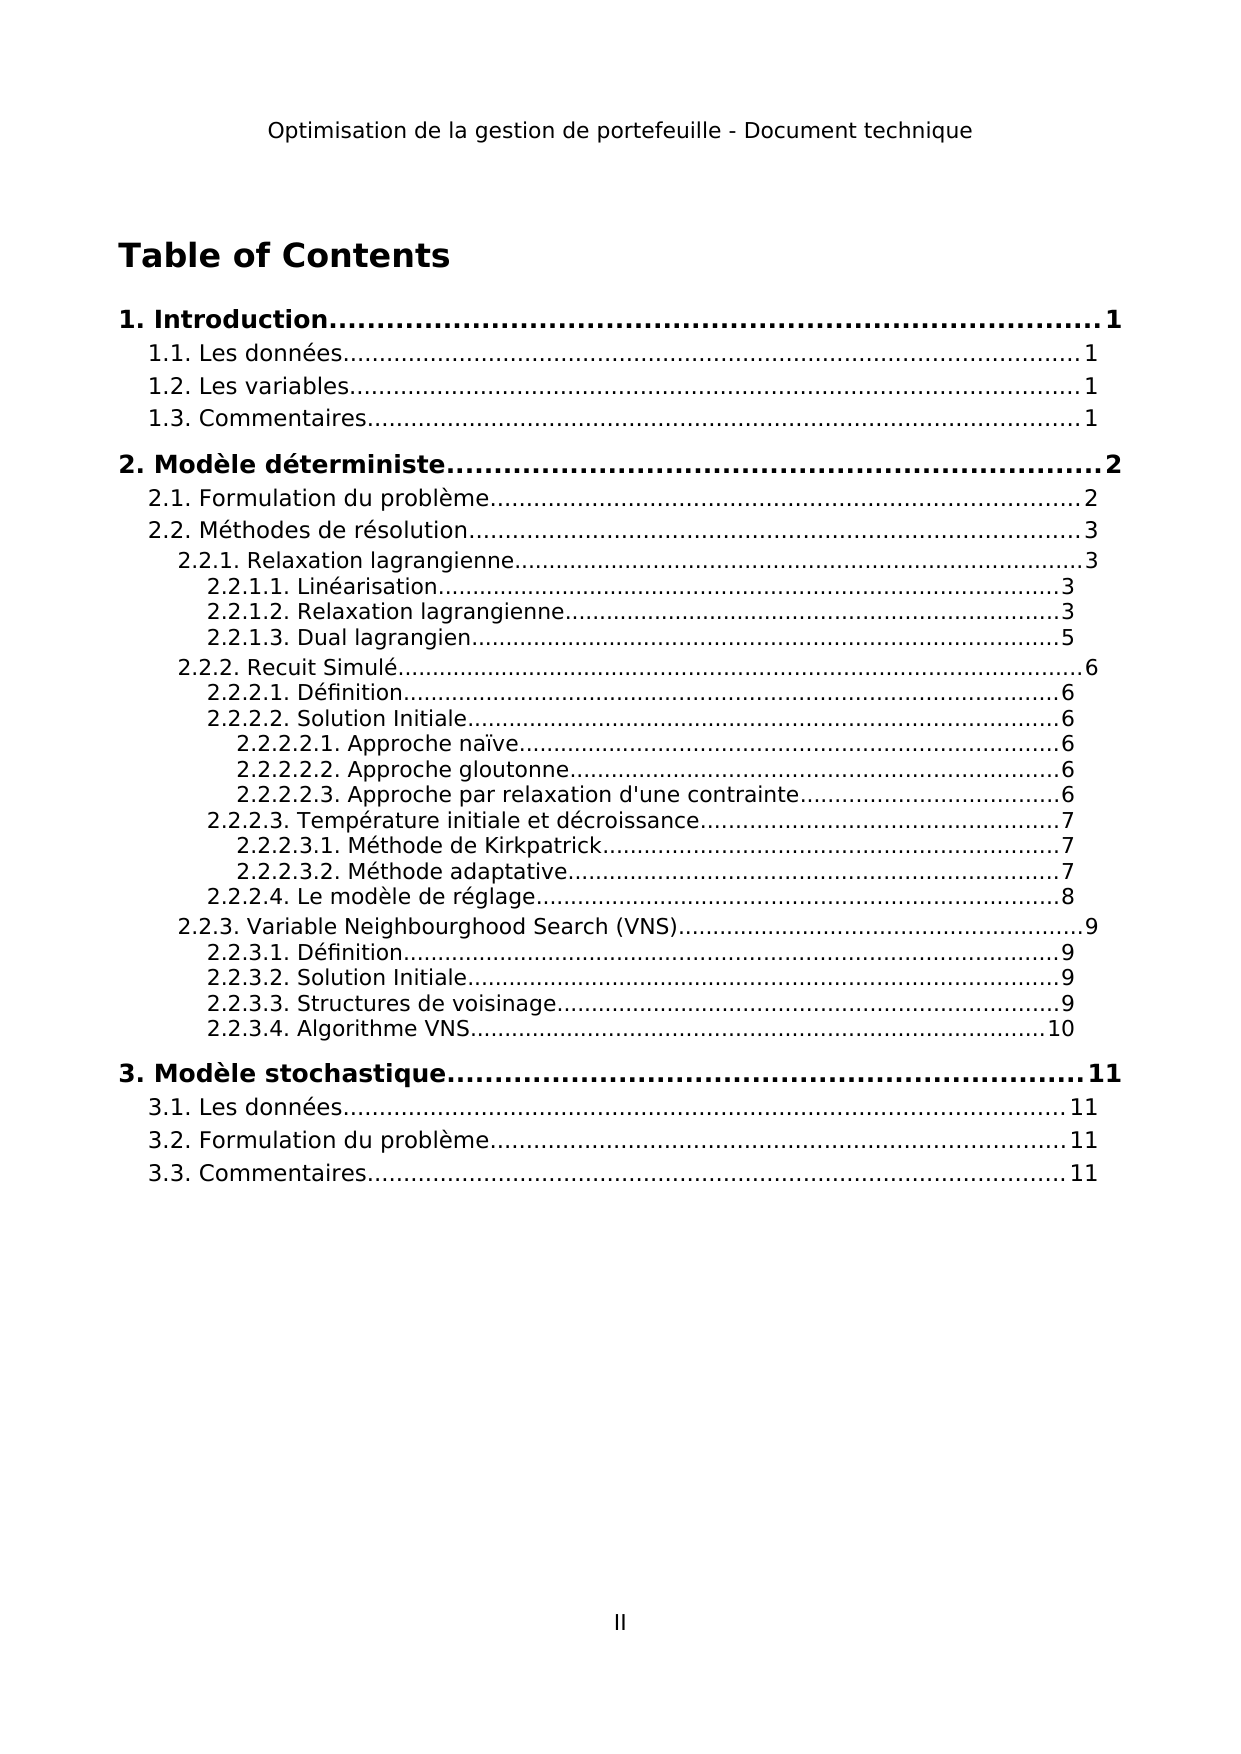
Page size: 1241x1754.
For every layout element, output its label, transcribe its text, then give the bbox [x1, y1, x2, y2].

text 2. Modèle déterministe 2 [118, 450, 1122, 479]
text 2.2.2. Recuit Simulé 6 [177, 655, 1098, 680]
text 2.2.2.3.2. Méthode adaptative 7 [236, 859, 1075, 884]
text 3.3. Commentaires 11 [148, 1160, 1098, 1186]
text 2.2.2.2.1. Approche naïve 6 [236, 731, 1075, 757]
text 2.2.2.2. Solution Initiale 6 [207, 706, 1075, 731]
text 2.2.1.3. Dual lagrangien 5 [207, 625, 1075, 651]
text 2.2.1.1. Linéarisation 3 [207, 574, 1075, 599]
text 2.2.1. Relaxation lagrangienne 3 [177, 548, 1098, 574]
text 2.2.3.1. Définition 9 [207, 939, 1075, 965]
text 1.3. Commentaires 1 [148, 406, 1098, 432]
text 2.2. Méthodes de résolution 3 [148, 518, 1098, 544]
text 2.2.2.3. Température initiale et décroissance 7 [207, 808, 1075, 833]
text 2.2.2.1. Définition 6 [207, 680, 1075, 706]
text 2.2.3.3. Structures de voisinage 9 [207, 991, 1075, 1016]
text 2.1. Formulation du problème 2 [148, 485, 1098, 512]
text 2.2.2.2.2. Approche gloutonne 6 [236, 757, 1075, 782]
text 2.2.1.2. Relaxation lagrangienne 3 [207, 599, 1075, 625]
text 1.1. Les données 1 [148, 340, 1098, 367]
text 2.2.3.2. Solution Initiale 9 [207, 965, 1075, 991]
text 2.2.3.4. Algorithme VNS 10 [207, 1016, 1075, 1042]
text 2.2.2.4. Le modèle de réglage 8 [207, 884, 1075, 910]
text 2.2.2.3.1. Méthode de Kirkpatrick 7 [236, 833, 1075, 859]
text 1.2. Les variables 1 [148, 373, 1098, 399]
text 3.1. Les données 11 [148, 1094, 1098, 1121]
text 2.2.2.2.3. Approche par relaxation d'une contrainte 6 [236, 782, 1075, 808]
text 1. Introduction 1 [118, 305, 1122, 334]
subtitle Table of Contents [118, 236, 1122, 275]
text 3. Modèle stochastique 11 [118, 1059, 1122, 1088]
text 2.2.3. Variable Neighbourghood Search (VNS) 9 [177, 914, 1098, 939]
text 3.2. Formulation du problème 11 [148, 1127, 1098, 1154]
